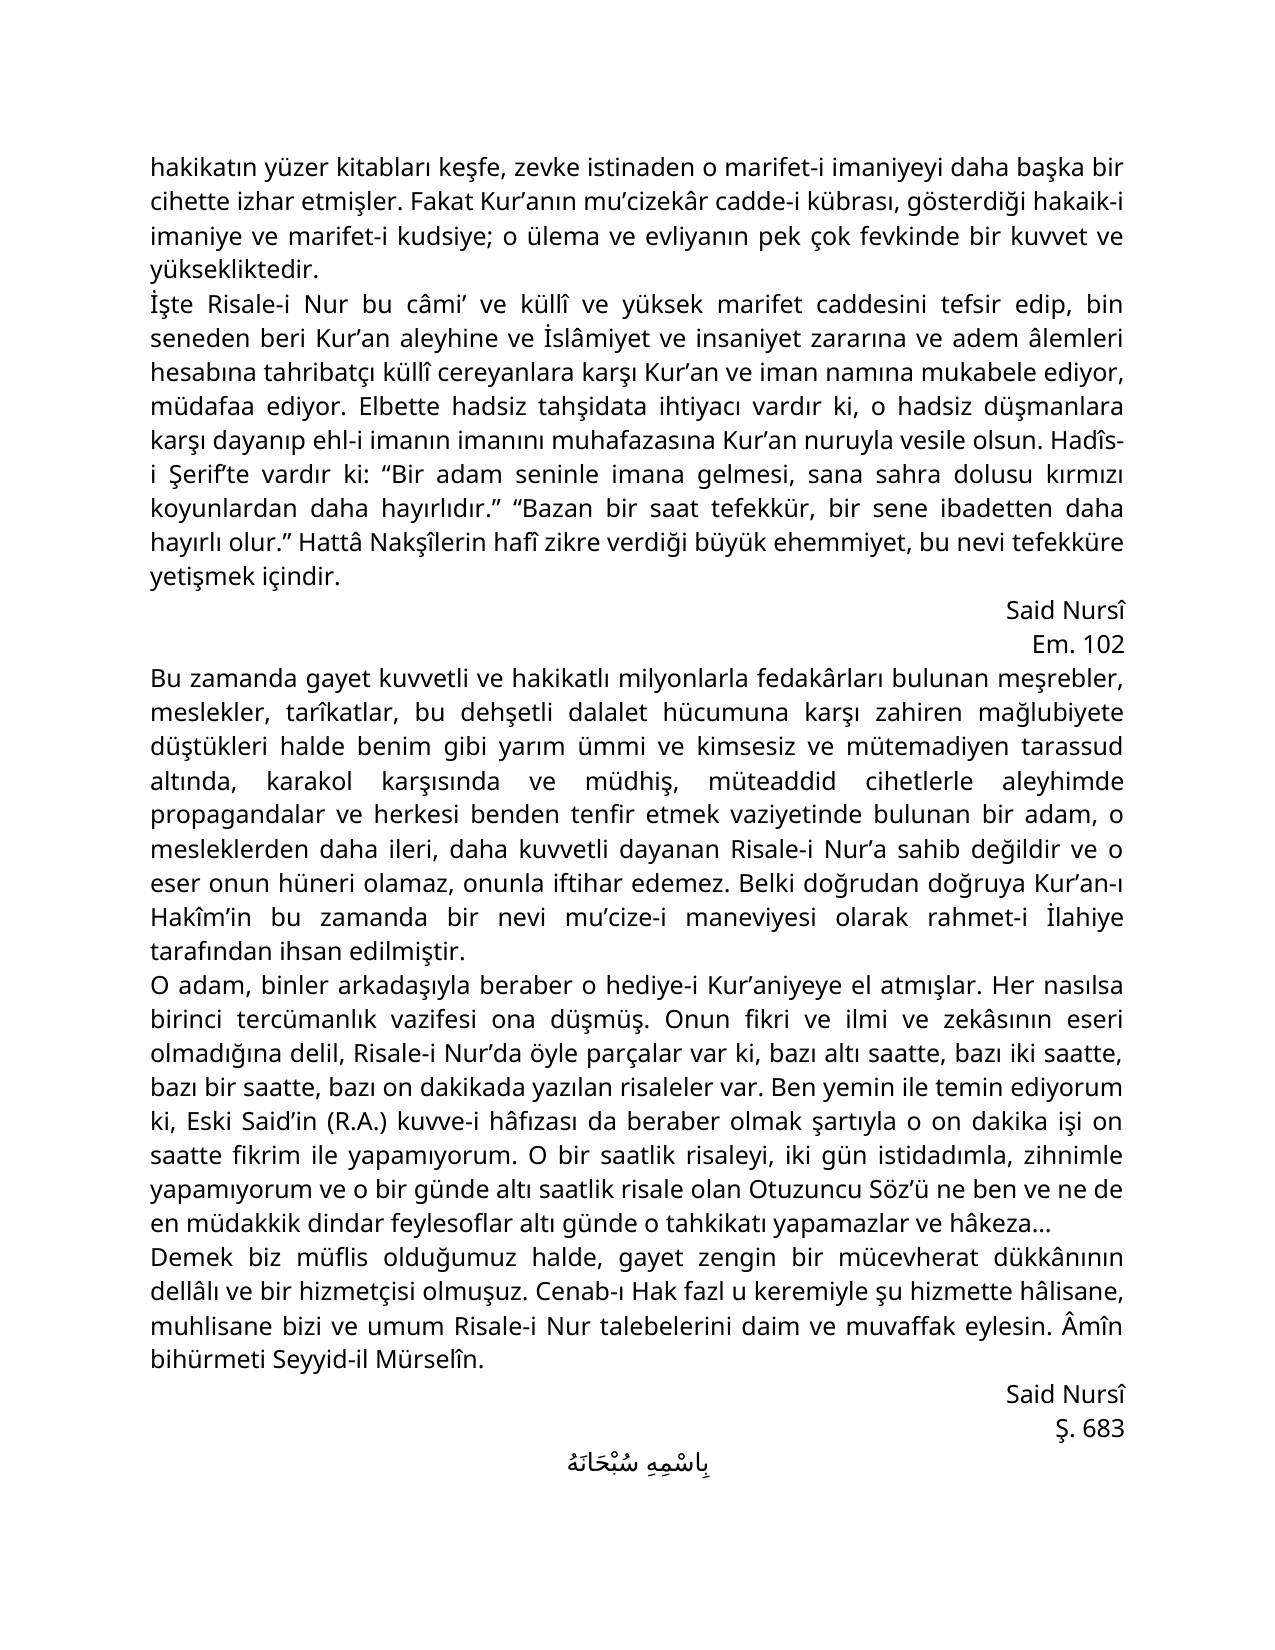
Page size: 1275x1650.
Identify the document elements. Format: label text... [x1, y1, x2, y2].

text Demek biz müflis olduğumuz halde, gayet zengin bir mücevherat dükkânının dellâlı ve bir hizmetçisi olmuşuz. Cenab-ı Hak fazl u keremiyle şu hizmette hâlisane, muhlisane bizi ve umum Risale-i Nur talebelerini daim ve muvaffak eylesin. Âmîn bihürmeti Seyyid-il Mürselîn. [150, 1240, 1125, 1376]
text Em. 102 [150, 627, 1125, 661]
text O adam, binler arkadaşıyla beraber o hediye-i Kur’aniyeye el atmışlar. Her nasılsa birinci tercümanlık vazifesi ona düşmüş. Onun fikri ve ilmi ve zekâsının eseri olmadığına delil, Risale-i Nur’da öyle parçalar var ki, bazı altı saatte, bazı iki saatte, bazı bir saatte, bazı on dakikada yazılan risaleler var. Ben yemin ile temin ediyorum ki, Eski Said’in (R.A.) kuvve-i hâfızası da beraber olmak şartıyla o on dakika işi on saatte fikrim ile yapamıyorum. O bir saatlik risaleyi, iki gün istidadımla, zihnimle yapamıyorum ve o bir günde altı saatlik risale olan Otuzuncu Söz’ü ne ben ve ne de en müdakkik dindar feylesoflar altı günde o tahkikatı yapamazlar ve hâkeza… [150, 967, 1125, 1240]
text İşte Risale-i Nur bu câmi’ ve küllî ve yüksek marifet caddesini tefsir edip, bin seneden beri Kur’an aleyhine ve İslâmiyet ve insaniyet zararına ve adem âlemleri hesabına tahribatçı küllî cereyanlara karşı Kur’an ve iman namına mukabele ediyor, müdafaa ediyor. Elbette hadsiz tahşidata ihtiyacı vardır ki, o hadsiz düşmanlara karşı dayanıp ehl-i imanın imanını muhafazasına Kur’an nuruyla vesile olsun. Hadîs-i Şerif’te vardır ki: “Bir adam seninle imana gelmesi, sana sahra dolusu kırmızı koyunlardan daha hayırlıdır.” “Bazan bir saat tefekkür, bir sene ibadetten daha hayırlı olur.” Hattâ Nakşîlerin hafî zikre verdiği büyük ehemmiyet, bu nevi tefekküre yetişmek içindir. [150, 286, 1125, 593]
text Said Nursî [150, 1376, 1125, 1410]
text Said Nursî [150, 593, 1125, 627]
text Ş. 683 [150, 1410, 1125, 1444]
text Bu zamanda gayet kuvvetli ve hakikatlı milyonlarla fedakârları bulunan meşrebler, meslekler, tarîkatlar, bu dehşetli dalalet hücumuna karşı zahiren mağlubiyete düştükleri halde benim gibi yarım ümmi ve kimsesiz ve mütemadiyen tarassud altında, karakol karşısında ve müdhiş, müteaddid cihetlerle aleyhimde propagandalar ve herkesi benden tenfir etmek vaziyetinde bulunan bir adam, o mesleklerden daha ileri, daha kuvvetli dayanan Risale-i Nur’a sahib değildir ve o eser onun hüneri olamaz, onunla iftihar edemez. Belki doğrudan doğruya Kur’an-ı Hakîm’in bu zamanda bir nevi mu’cize-i maneviyesi olarak rahmet-i İlahiye tarafından ihsan edilmiştir. [150, 661, 1125, 967]
text بِاسْمِهِ سُبْحَانَهُ [150, 1444, 1125, 1478]
text hakikatın yüzer kitabları keşfe, zevke istinaden o marifet-i imaniyeyi daha başka bir cihette izhar etmişler. Fakat Kur’anın mu’cizekâr cadde-i kübrası, gösterdiği hakaik-i imaniye ve marifet-i kudsiye; o ülema ve evliyanın pek çok fevkinde bir kuvvet ve yüksekliktedir. [150, 150, 1125, 286]
